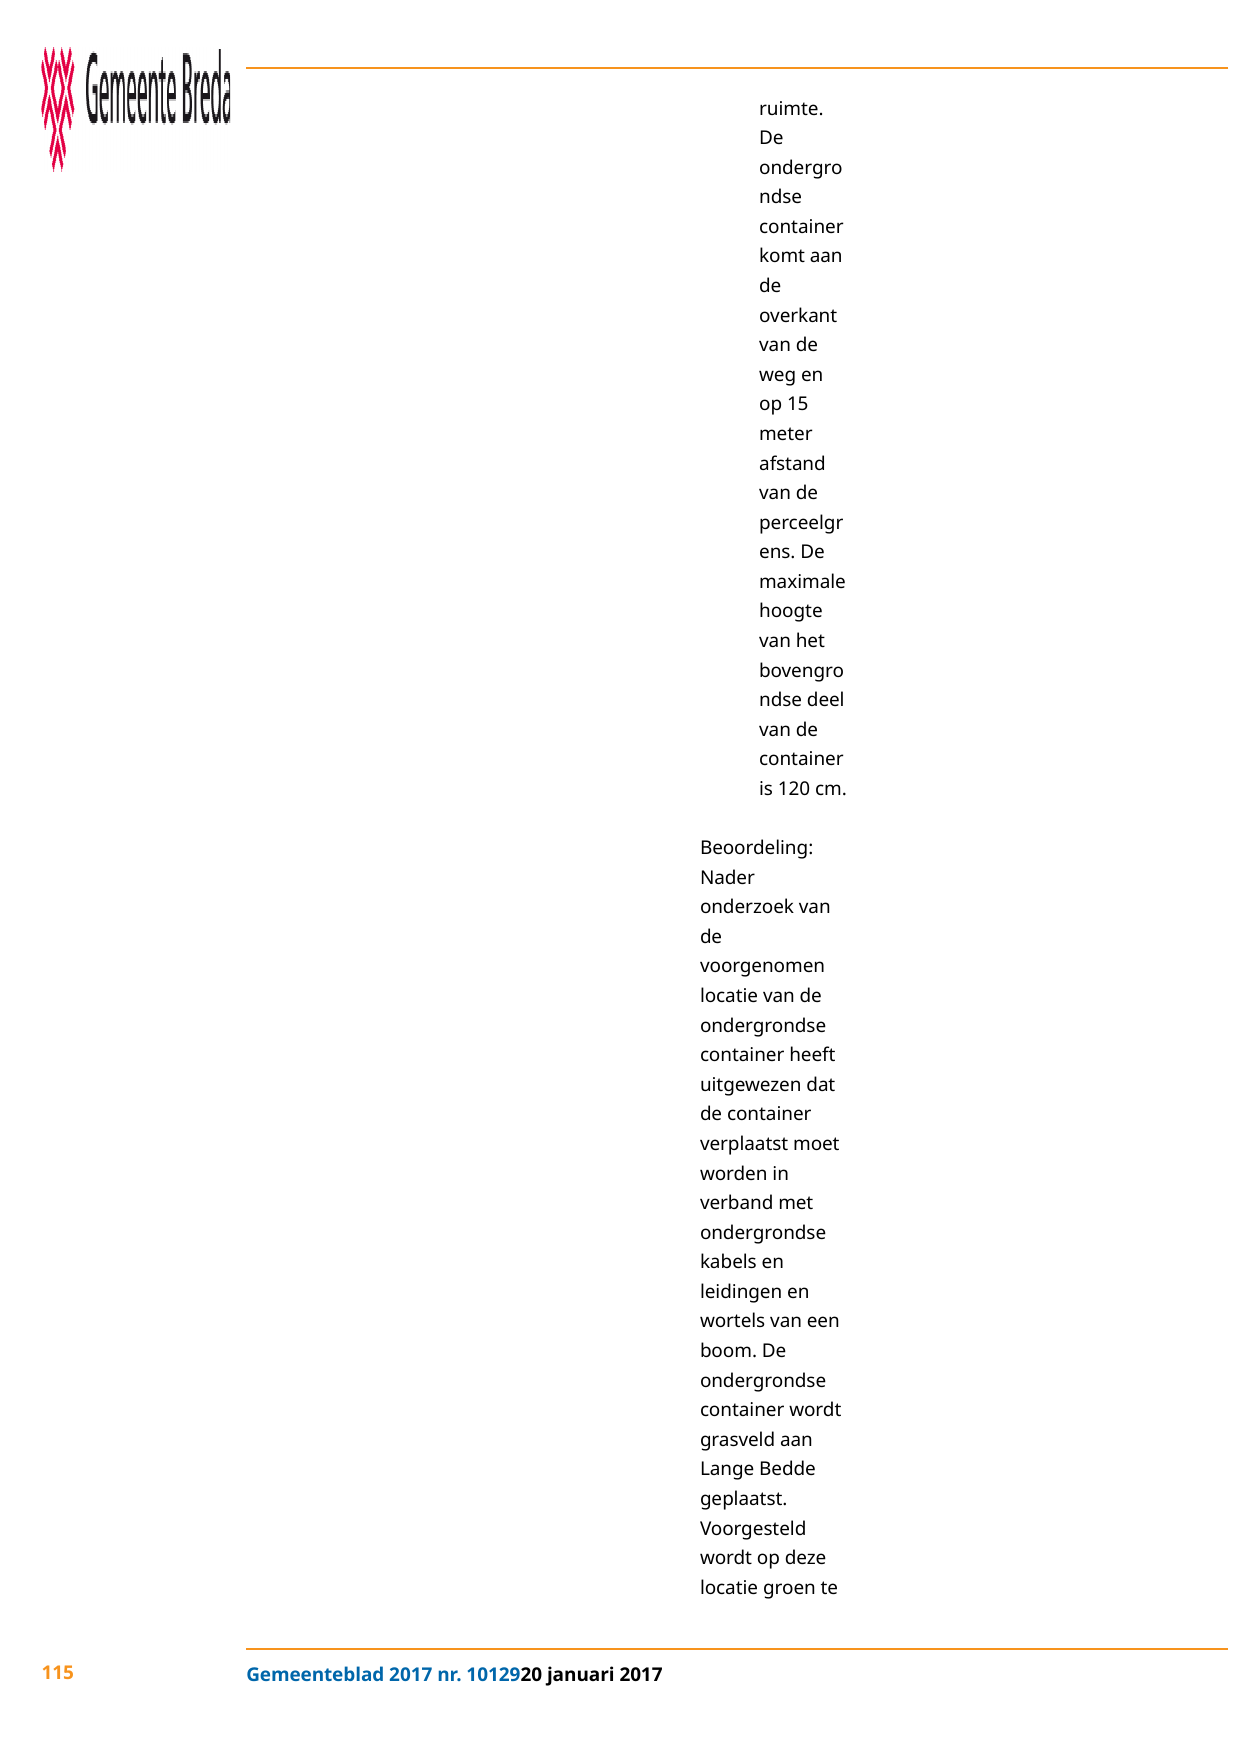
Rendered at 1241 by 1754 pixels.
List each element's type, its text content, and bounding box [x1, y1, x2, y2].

picture [41, 47, 231, 172]
table_cell [850, 95, 1001, 1600]
table_cell [248, 95, 398, 1600]
table_cell [549, 95, 700, 1600]
table_cell ruimte. De ondergrondse container komt aan de overkant van de weg en op 15 meter afstand van de perceelgrens. De maximale hoogte van het bovengrondse deel van de container is 120 cm. Beoordeling: Nader onderzoek van de voorgenomen locatie van de ondergrondse container heeft uitgewezen dat de container verplaatst moet worden in verband met ondergrondse kabels en leidingen en wortels van een boom. De ondergrondse container wordt grasveld aan Lange Bedde geplaatst. Voorgesteld wordt op deze locatie groen te [700, 95, 850, 1600]
table_cell [1001, 95, 1152, 1600]
table_cell [399, 95, 549, 1600]
